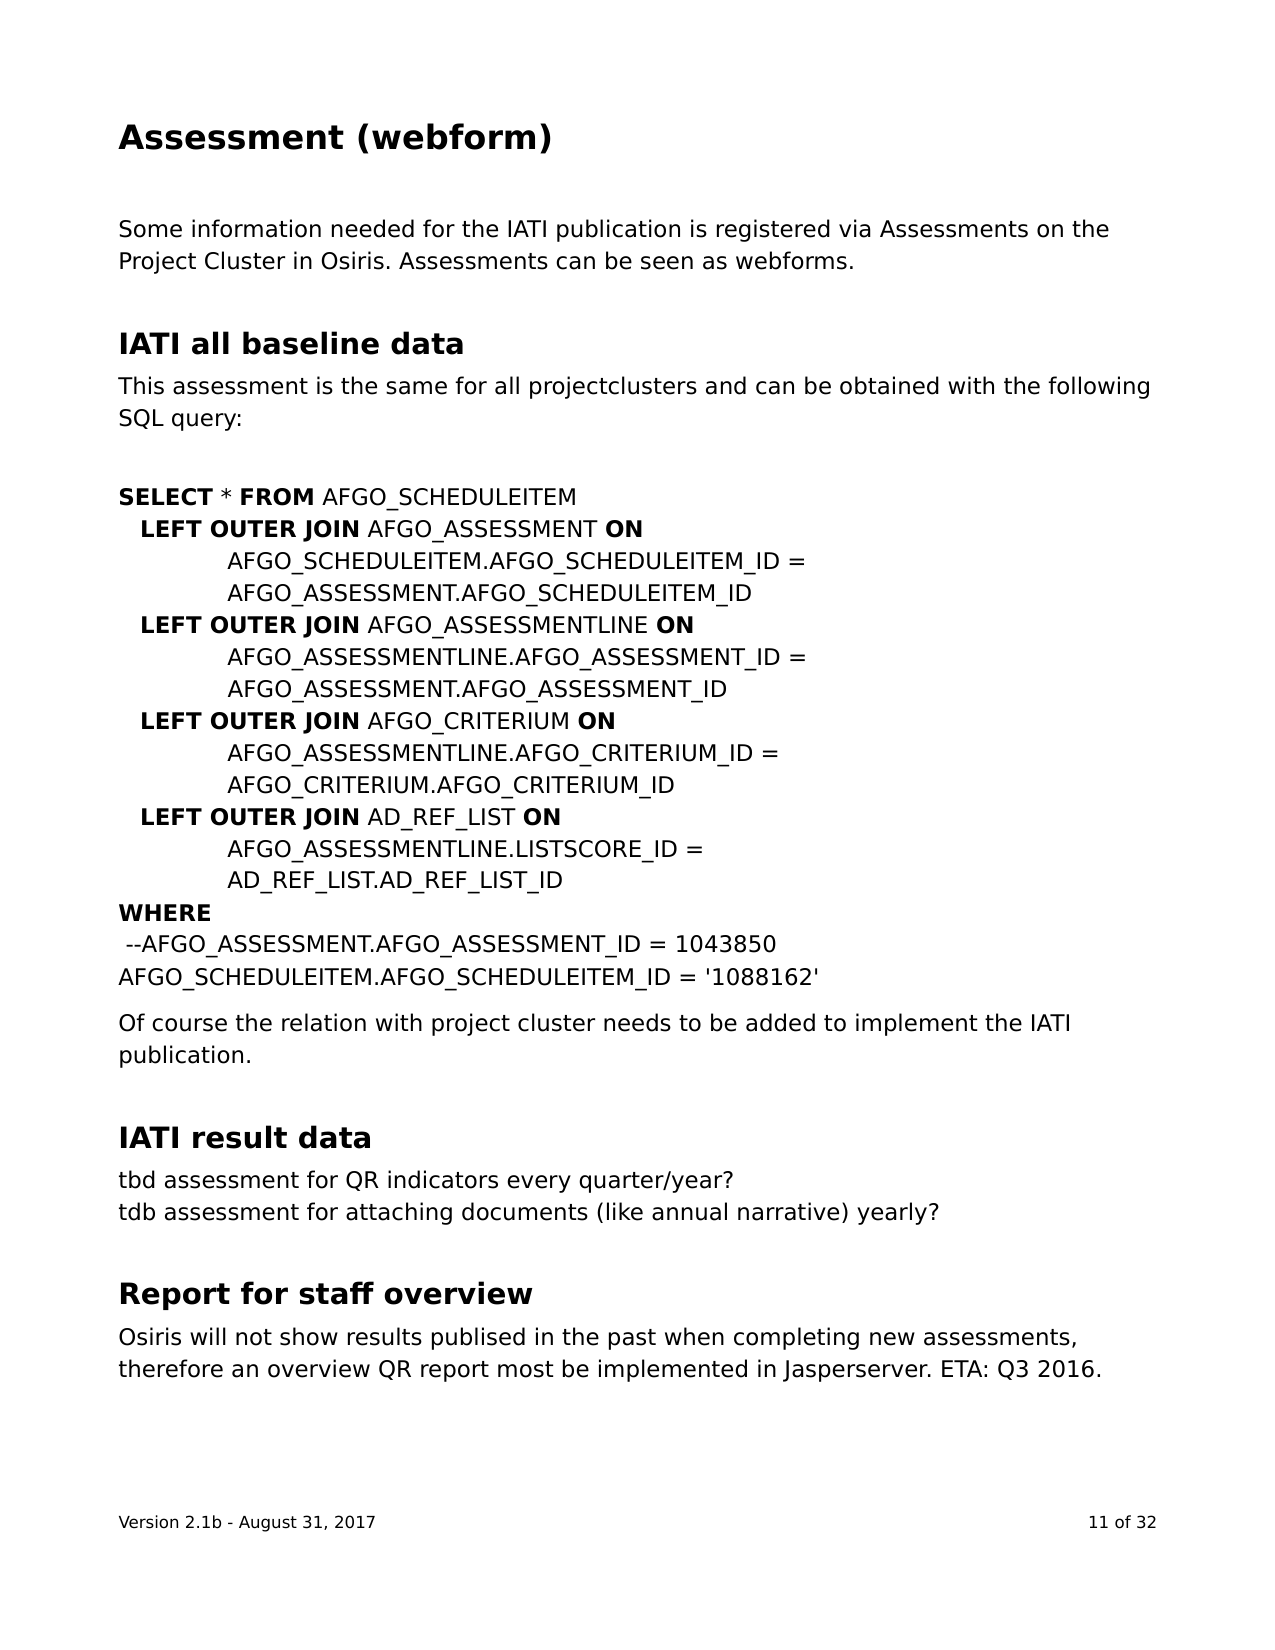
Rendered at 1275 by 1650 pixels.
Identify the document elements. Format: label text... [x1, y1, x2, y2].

text Osiris will not show results publised in the past when completing new assessments, therefore an overview QR report most be implemented in Jasperserver. ETA: Q3 2016. [118, 1324, 1157, 1383]
subtitle IATI result data [118, 1121, 1157, 1155]
subtitle Assessment (webform) [118, 118, 1157, 157]
text Some information needed for the IATI publication is registered via Assessments on the Project Cluster in Osiris. Assessments can be seen as webforms. [118, 216, 1157, 307]
text SELECT * FROM AFGO_SCHEDULEITEM LEFT OUTER JOIN AFGO_ASSESSMENT ON AFGO_SCHEDULEITEM.AFGO_SCHEDULEITEM_ID = AFGO_ASSESSMENT.AFGO_SCHEDULEITEM_ID LEFT OUTER JOIN AFGO_ASSESSMENTLINE ON AFGO_ASSESSMENTLINE.AFGO_ASSESSMENT_ID = AFGO_ASSESSMENT.AFGO_ASSESSMENT_ID LEFT OUTER JOIN AFGO_CRITERIUM ON AFGO_ASSESSMENTLINE.AFGO_CRITERIUM_ID = AFGO_CRITERIUM.AFGO_CRITERIUM_ID LEFT OUTER JOIN AD_REF_LIST ON AFGO_ASSESSMENTLINE.LISTSCORE_ID = AD_REF_LIST.AD_REF_LIST_ID WHERE --AFGO_ASSESSMENT.AFGO_ASSESSMENT_ID = 1043850 AFGO_SCHEDULEITEM.AFGO_SCHEDULEITEM_ID = '1088162' [118, 484, 1157, 990]
subtitle IATI all baseline data [118, 327, 1157, 361]
text tbd assessment for QR indicators every quarter/year? tdb assessment for attaching documents (like annual narrative) yearly? [118, 1167, 1157, 1258]
text This assessment is the same for all projectclusters and can be obtained with the following SQL query: [118, 373, 1157, 464]
text Of course the relation with project cluster needs to be added to implement the IATI publication. [118, 1010, 1157, 1101]
subtitle Report for staff overview [118, 1277, 1157, 1312]
